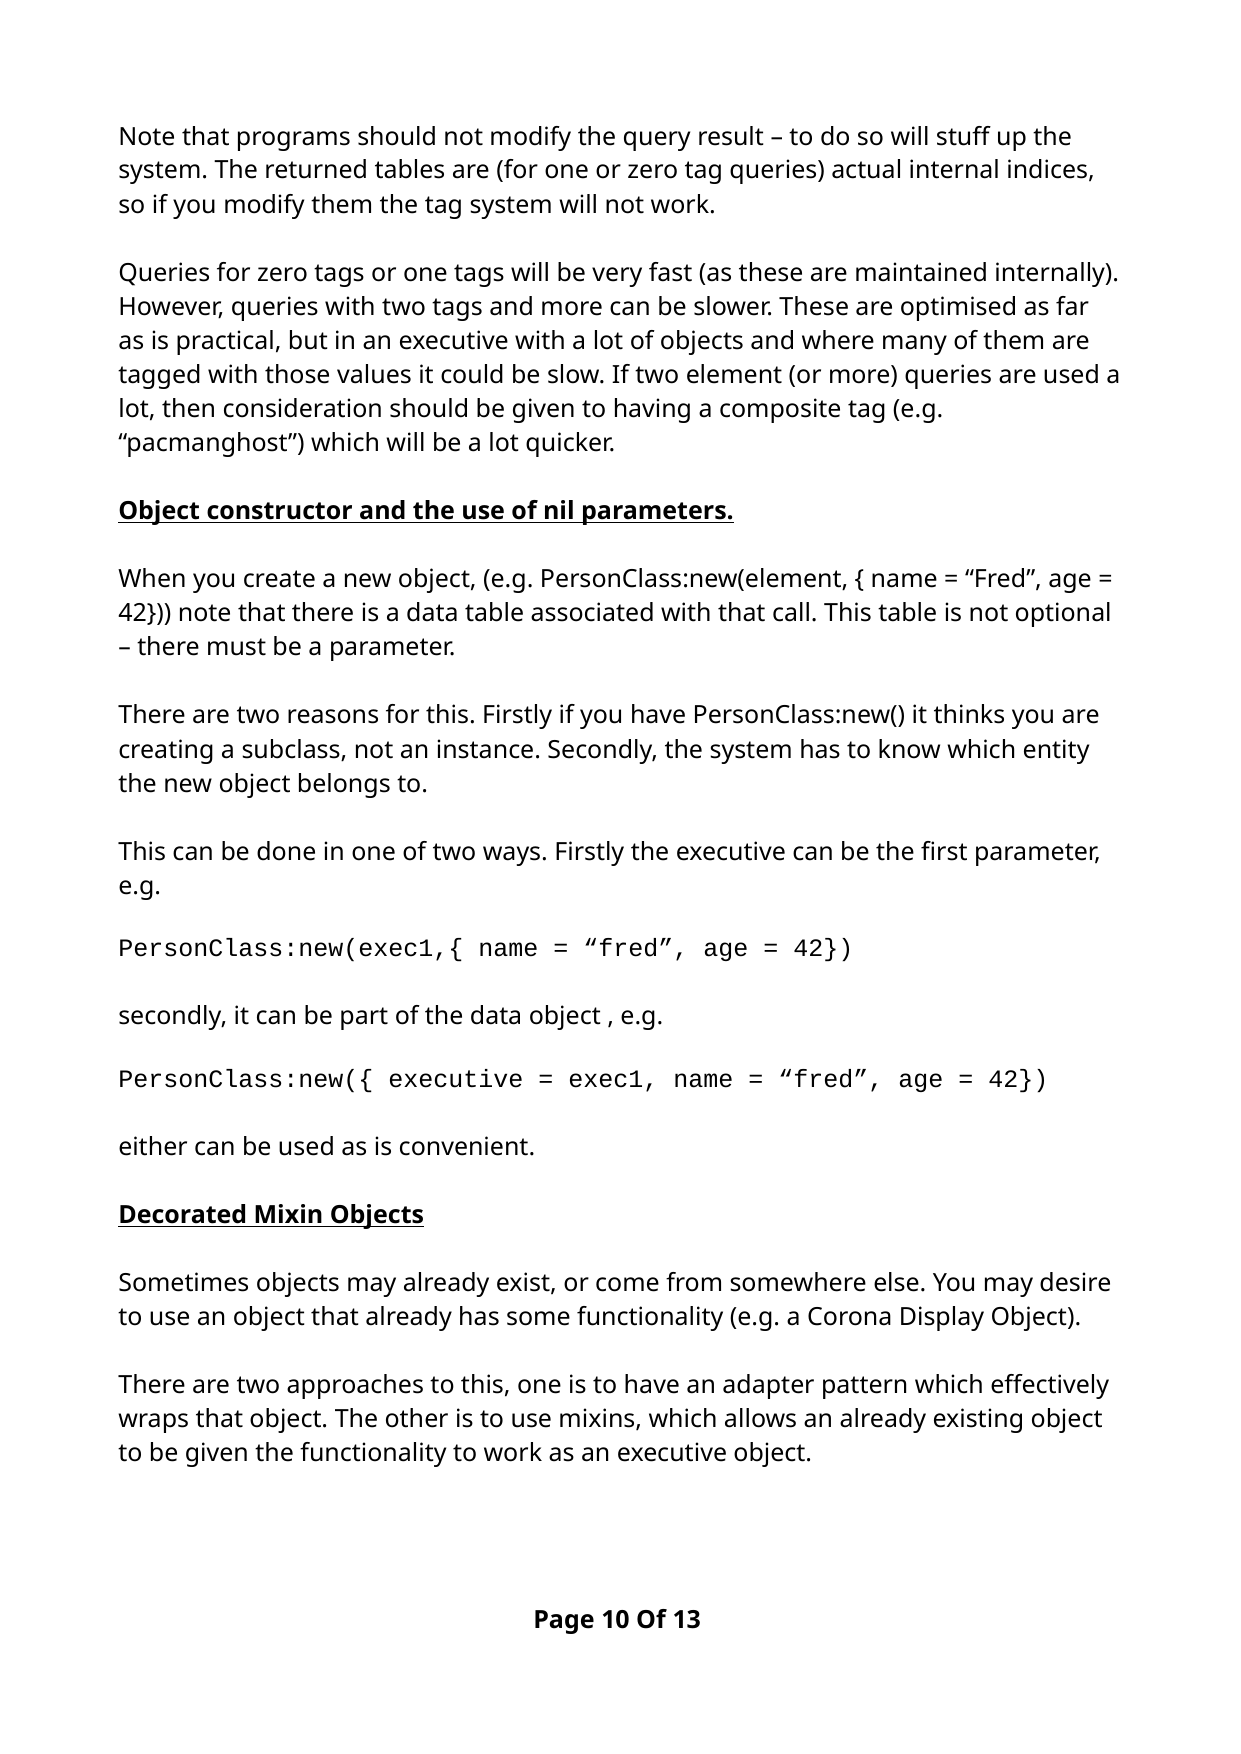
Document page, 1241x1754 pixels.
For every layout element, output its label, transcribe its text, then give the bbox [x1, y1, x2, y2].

text When you create a new object, (e.g. PersonClass:new(element, { name = “Fred”, age = 42})) note that there is a data table associated with that call. This table is not optional – there must be a parameter. [118, 561, 1122, 663]
text There are two reasons for this. Firstly if you have PersonClass:new() it thinks you are creating a subclass, not an instance. Secondly, the system has to know which entity the new object belongs to. [118, 697, 1122, 799]
text Note that programs should not modify the query result – to do so will stuff up the system. The returned tables are (for one or zero tag queries) actual internal indices, so if you modify them the tag system will not work. [118, 118, 1122, 220]
text Sometimes objects may already exist, or come from somewhere else. You may desire to use an object that already has some functionality (e.g. a Corona Display Object). [118, 1265, 1122, 1333]
text Queries for zero tags or one tags will be very fast (as these are maintained internally). However, queries with two tags and more can be slower. These are optimised as far as is practical, but in an executive with a lot of objects and where many of them are tagged with those values it could be slow. If two element (or more) queries are used a lot, then consideration should be given to having a composite tag (e.g. “pacmanghost”) which will be a lot quicker. [118, 254, 1122, 459]
text secondly, it can be part of the data object , e.g. [118, 998, 1122, 1032]
text PersonClass:new(exec1,{ name = “fred”, age = 42}) [118, 936, 1122, 964]
text Decorated Mixin Objects [118, 1197, 1122, 1231]
text This can be done in one of two ways. Firstly the executive can be the first parameter, e.g. [118, 833, 1122, 902]
text Object constructor and the use of nil parameters. [118, 493, 1122, 527]
text either can be used as is convenient. [118, 1128, 1122, 1163]
text There are two approaches to this, one is to have an adapter pattern which effectively wraps that object. The other is to use mixins, which allows an already existing object to be given the functionality to work as an executive object. [118, 1367, 1122, 1469]
text PersonClass:new({ executive = exec1, name = “fred”, age = 42}) [118, 1066, 1122, 1094]
